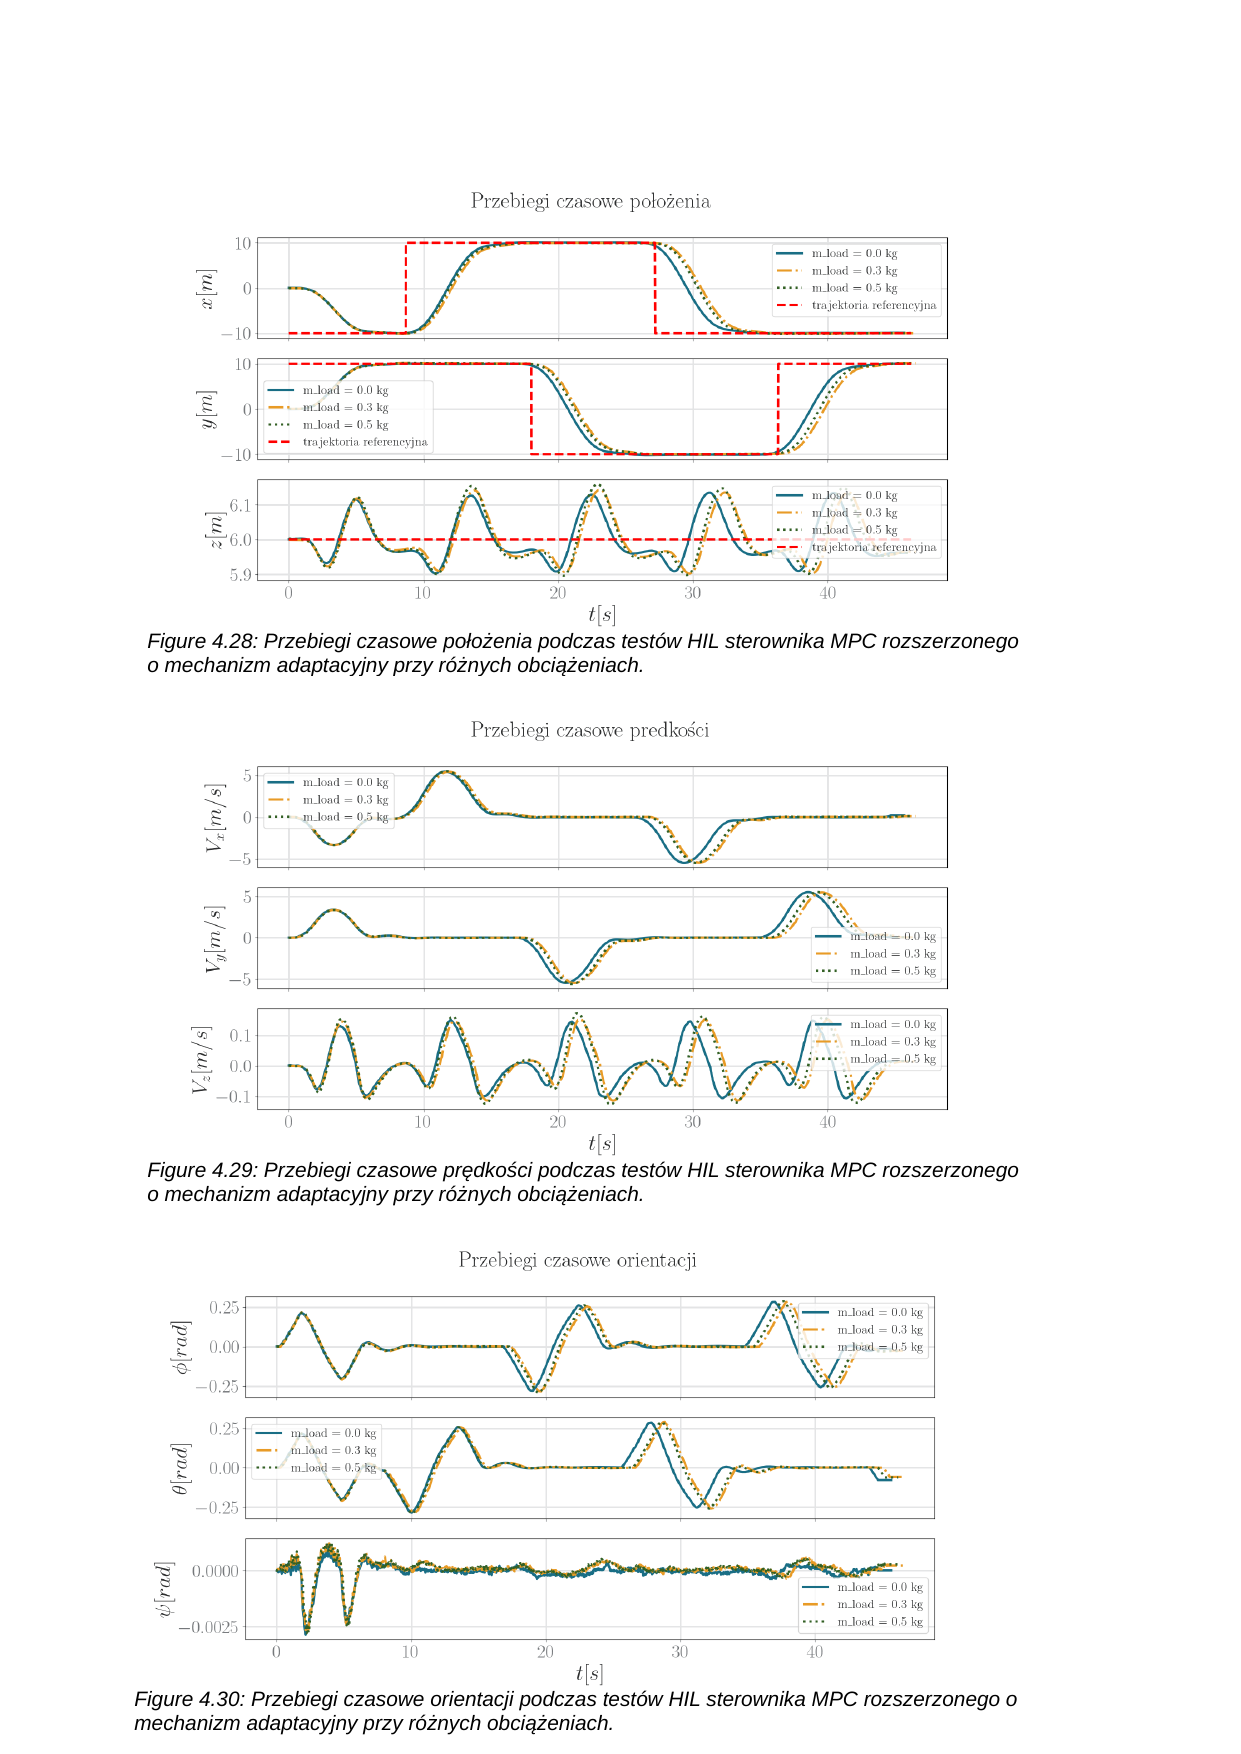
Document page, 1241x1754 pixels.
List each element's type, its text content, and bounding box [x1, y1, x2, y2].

picture [147, 713, 1035, 1158]
text [134, 1218, 1022, 1243]
text Figure 4.28: Przebiegi czasowe położenia podczas testów HIL sterownika MPC rozszerzonego o mechanizm adaptacyjny przy różnych obciążeniach. [147, 629, 1035, 676]
picture [147, 184, 1035, 629]
text Figure 4.29: Przebiegi czasowe prędkości podczas testów HIL sterownika MPC rozszerzonego o mechanizm adaptacyjny przy różnych obciążeniach. [147, 1158, 1035, 1206]
text Figure 4.30: Przebiegi czasowe orientacji podczas testów HIL sterownika MPC rozszerzonego o mechanizm adaptacyjny przy różnych obciążeniach. [134, 1688, 1022, 1735]
text [147, 159, 1035, 184]
picture [134, 1243, 1023, 1688]
text [147, 689, 1035, 713]
